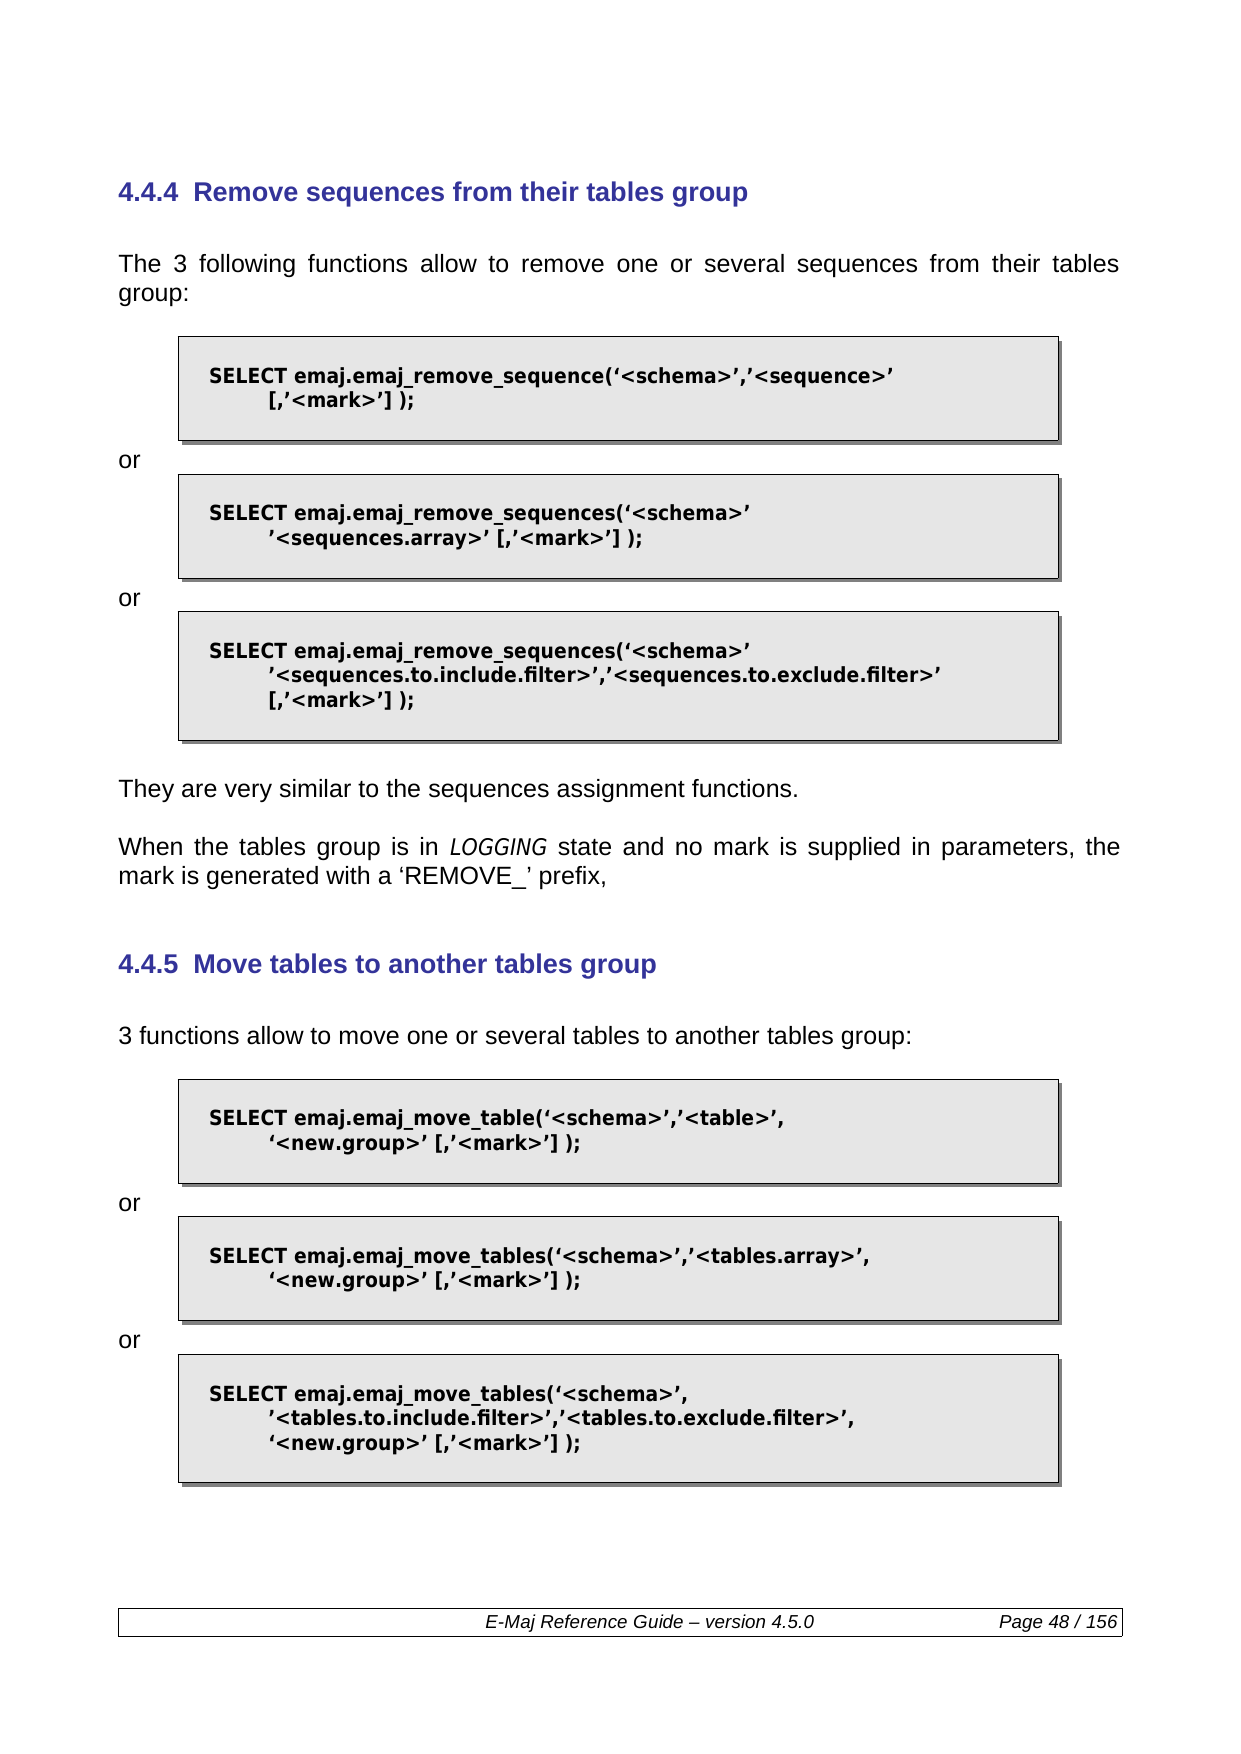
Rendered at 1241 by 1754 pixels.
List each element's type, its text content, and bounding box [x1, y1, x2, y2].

text ’<sequences.to.include.filter>’,’<sequences.to.exclude.filter>’ [179, 660, 1058, 685]
text [,’<mark>’] ); [179, 385, 1058, 409]
text ‘<new.group>’ [,’<mark>’] ); [179, 1128, 1058, 1152]
text or [118, 1187, 1122, 1216]
text or [118, 445, 1122, 474]
text or [118, 1325, 1122, 1354]
text ‘<new.group>’ [,’<mark>’] ); [179, 1428, 1058, 1452]
text or [118, 582, 1122, 611]
text [,’<mark>’] ); [179, 685, 1058, 709]
subtitle Move tables to another tables group [118, 948, 1122, 979]
text ’<sequences.array>’ [,’<mark>’] ); [179, 523, 1058, 547]
text SELECT emaj.emaj_move_tables(‘<schema>’,’<tables.array>’, [179, 1241, 1058, 1265]
text SELECT emaj.emaj_move_tables(‘<schema>’, [179, 1379, 1058, 1403]
text SELECT emaj.emaj_move_table(‘<schema>’,’<table>’, [179, 1103, 1058, 1128]
text SELECT emaj.emaj_remove_sequences(‘<schema>’ [179, 636, 1058, 660]
text The 3 following functions allow to remove one or several sequences from their tables group: [118, 249, 1122, 307]
text 3 functions allow to move one or several tables to another tables group: [118, 1021, 1122, 1050]
text SELECT emaj.emaj_remove_sequences(‘<schema>’ [179, 498, 1058, 523]
text SELECT emaj.emaj_remove_sequence(‘<schema>’,’<sequence>’ [179, 361, 1058, 385]
text They are very similar to the sequences assignment functions. [118, 774, 1122, 803]
text ‘<new.group>’ [,’<mark>’] ); [179, 1265, 1058, 1290]
text ’<tables.to.include.filter>’,’<tables.to.exclude.filter>’, [179, 1403, 1058, 1428]
subtitle Remove sequences from their tables group [118, 176, 1122, 207]
text When the tables group is in LOGGING state and no mark is supplied in parameters, the mark is generated with a ‘REMOVE_’ prefix, [118, 832, 1122, 890]
